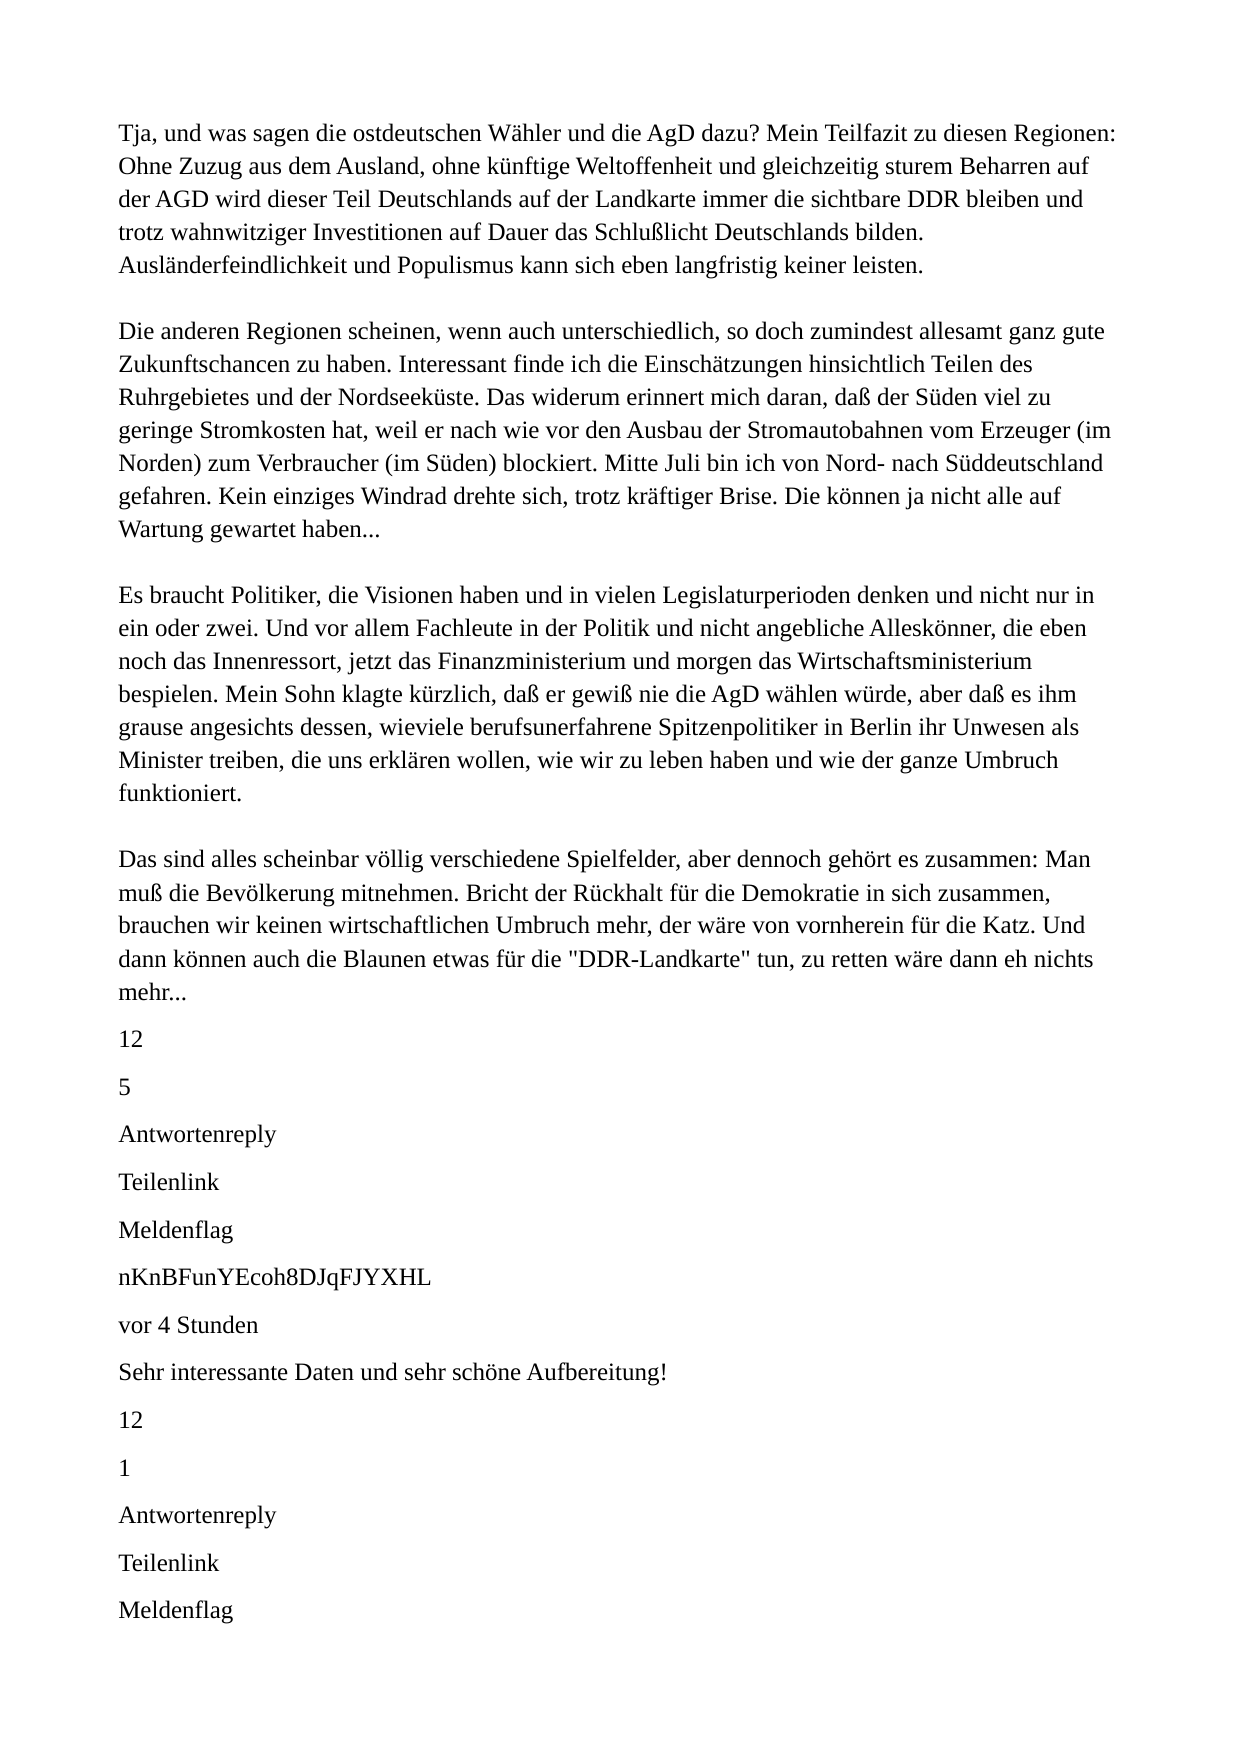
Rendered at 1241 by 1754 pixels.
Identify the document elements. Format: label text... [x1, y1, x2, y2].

text Teilenlink [118, 1548, 1122, 1577]
text 1 [118, 1453, 1122, 1481]
text 12 [118, 1405, 1122, 1434]
text Sehr interessante Daten und sehr schöne Aufbereitung! [118, 1357, 1122, 1386]
text Teilenlink [118, 1167, 1122, 1196]
text Antwortenreply [118, 1119, 1122, 1148]
text Meldenflag [118, 1596, 1122, 1624]
text vor 4 Stunden [118, 1310, 1122, 1339]
text Meldenflag [118, 1215, 1122, 1243]
text Antwortenreply [118, 1500, 1122, 1529]
text Tja, und was sagen die ostdeutschen Wähler und die AgD dazu? Mein Teilfazit zu diesen Regionen: Ohne Zuzug aus dem Ausland, ohne künftige Weltoffenheit und gleichzeitig sturem Beharren auf der AGD wird dieser Teil Deutschlands auf der Landkarte immer die sichtbare DDR bleiben und trotz wahnwitziger Investitionen auf Dauer das Schlußlicht Deutschlands bilden. Ausländerfeindlichkeit und Populismus kann sich eben langfristig keiner leisten. Die anderen Regionen scheinen, wenn auch unterschiedlich, so doch zumindest allesamt ganz gute Zukunftschancen zu haben. Interessant finde ich die Einschätzungen hinsichtlich Teilen des Ruhrgebietes und der Nordseeküste. Das widerum erinnert mich daran, daß der Süden viel zu geringe Stromkosten hat, weil er nach wie vor den Ausbau der Stromautobahnen vom Erzeuger (im Norden) zum Verbraucher (im Süden) blockiert. Mitte Juli bin ich von Nord- nach Süddeutschland gefahren. Kein einziges Windrad drehte sich, trotz kräftiger Brise. Die können ja nicht alle auf Wartung gewartet haben... Es braucht Politiker, die Visionen haben und in vielen Legislaturperioden denken und nicht nur in ein oder zwei. Und vor allem Fachleute in der Politik und nicht angebliche Alleskönner, die eben noch das Innenressort, jetzt das Finanzministerium und morgen das Wirtschaftsministerium bespielen. Mein Sohn klagte kürzlich, daß er gewiß nie die AgD wählen würde, aber daß es ihm grause angesichts dessen, wieviele berufsunerfahrene Spitzenpolitiker in Berlin ihr Unwesen als Minister treiben, die uns erklären wollen, wie wir zu leben haben und wie der ganze Umbruch funktioniert. Das sind alles scheinbar völlig verschiedene Spielfelder, aber dennoch gehört es zusammen: Man muß die Bevölkerung mitnehmen. Bricht der Rückhalt für die Demokratie in sich zusammen, brauchen wir keinen wirtschaftlichen Umbruch mehr, der wäre von vornherein für die Katz. Und dann können auch die Blaunen etwas für die "DDR-Landkarte" tun, zu retten wäre dann eh nichts mehr... [118, 118, 1122, 1005]
text 12 [118, 1024, 1122, 1053]
text nKnBFunYEcoh8DJqFJYXHL [118, 1262, 1122, 1291]
text 5 [118, 1072, 1122, 1101]
